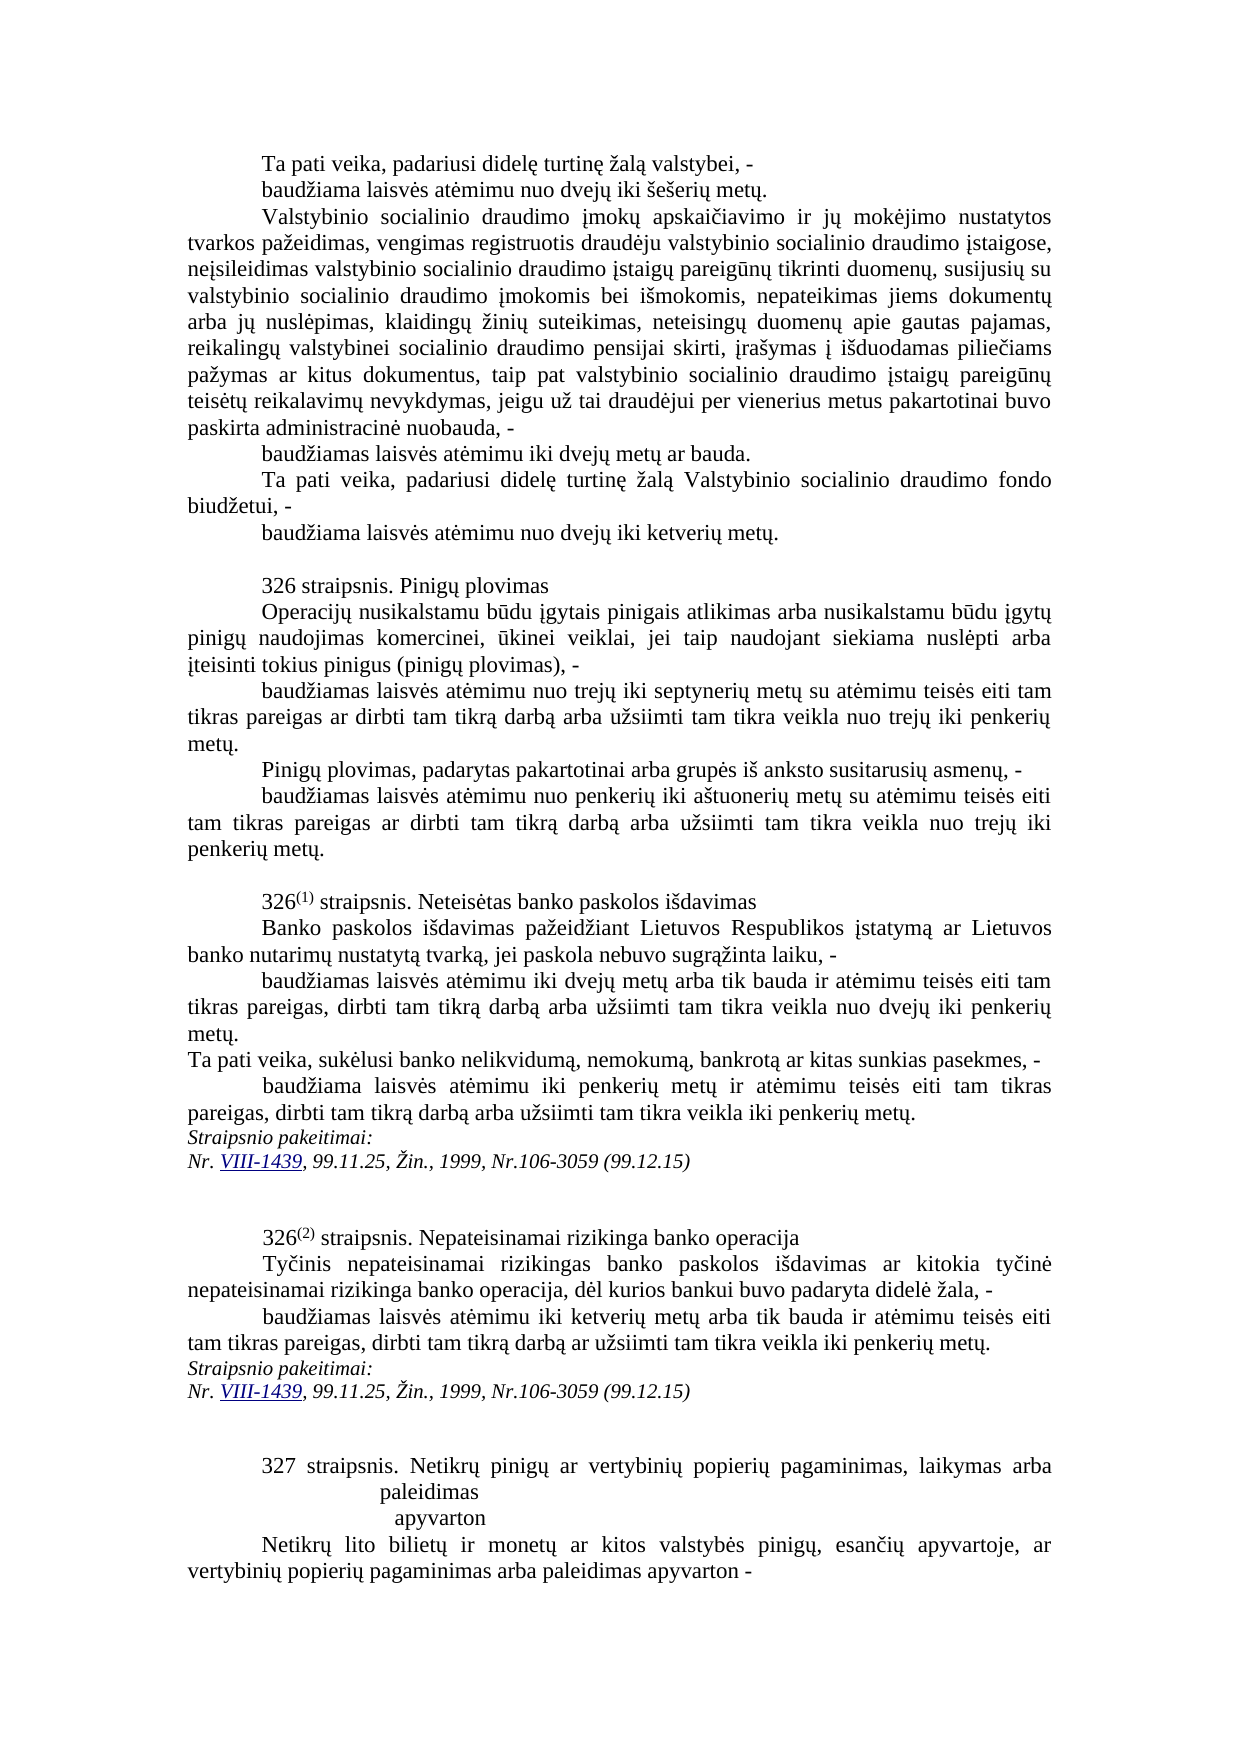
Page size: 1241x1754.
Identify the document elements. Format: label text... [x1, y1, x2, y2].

text baudžiamas laisvės atėmimu iki dvejų metų arba tik bauda ir atėmimu teisės eiti tam tikras pareigas, dirbti tam tikrą darbą arba užsiimti tam tikra veikla nuo dvejų iki penkerių metų. [187, 967, 1053, 1046]
text Straipsnio pakeitimai: [187, 1125, 1053, 1149]
text apyvarton [379, 1504, 1053, 1531]
text Pinigų plovimas, padarytas pakartotinai arba grupės iš anksto susitarusių asmenų, - [187, 756, 1053, 782]
text baudžiama laisvės atėmimu iki penkerių metų ir atėmimu teisės eiti tam tikras pareigas, dirbti tam tikrą darbą arba užsiimti tam tikra veikla iki penkerių metų. [187, 1072, 1053, 1125]
text baudžiamas laisvės atėmimu iki dvejų metų ar bauda. [187, 440, 1053, 466]
text 326(2) straipsnis. Nepateisinamai rizikinga banko operacija [187, 1224, 1053, 1250]
text Valstybinio socialinio draudimo įmokų apskaičiavimo ir jų mokėjimo nustatytos tvarkos pažeidimas, vengimas registruotis draudėju valstybinio socialinio draudimo įstaigose, neįsileidimas valstybinio socialinio draudimo įstaigų pareigūnų tikrinti duomenų, susijusių su valstybinio socialinio draudimo įmokomis bei išmokomis, nepateikimas jiems dokumentų arba jų nuslėpimas, klaidingų žinių suteikimas, neteisingų duomenų apie gautas pajamas, reikalingų valstybinei socialinio draudimo pensijai skirti, įrašymas į išduodamas piliečiams pažymas ar kitus dokumentus, taip pat valstybinio socialinio draudimo įstaigų pareigūnų teisėtų reikalavimų nevykdymas, jeigu už tai draudėjui per vienerius metus pakartotinai buvo paskirta administracinė nuobauda, - [187, 203, 1053, 440]
text Straipsnio pakeitimai: [187, 1355, 1053, 1379]
text Ta pati veika, padariusi didelę turtinę žalą Valstybinio socialinio draudimo fondo biudžetui, - [187, 466, 1053, 519]
text Operacijų nusikalstamu būdu įgytais pinigais atlikimas arba nusikalstamu būdu įgytų pinigų naudojimas komercinei, ūkinei veiklai, jei taip naudojant siekiama nuslėpti arba įteisinti tokius pinigus (pinigų plovimas), - [187, 598, 1053, 677]
text baudžiama laisvės atėmimu nuo dvejų iki ketverių metų. [187, 519, 1053, 545]
text Ta pati veika, sukėlusi banko nelikvidumą, nemokumą, bankrotą ar kitas sunkias pasekmes, - [187, 1046, 1053, 1072]
text Ta pati veika, padariusi didelę turtinę žalą valstybei, - [205, 150, 1053, 176]
text Netikrų lito bilietų ir monetų ar kitos valstybės pinigų, esančių apyvartoje, ar vertybinių popierių pagaminimas arba paleidimas apyvarton - [187, 1531, 1053, 1583]
text Nr. VIII-1439, 99.11.25, Žin., 1999, Nr.106-3059 (99.12.15) [187, 1379, 1053, 1403]
text baudžiamas laisvės atėmimu iki ketverių metų arba tik bauda ir atėmimu teisės eiti tam tikras pareigas, dirbti tam tikrą darbą ar užsiimti tam tikra veikla iki penkerių metų. [187, 1303, 1053, 1355]
text Tyčinis nepateisinamai rizikingas banko paskolos išdavimas ar kitokia tyčinė nepateisinamai rizikinga banko operacija, dėl kurios bankui buvo padaryta didelė žala, - [187, 1250, 1053, 1303]
text 326(1) straipsnis. Neteisėtas banko paskolos išdavimas [187, 888, 1053, 914]
text baudžiamas laisvės atėmimu nuo penkerių iki aštuonerių metų su atėmimu teisės eiti tam tikras pareigas ar dirbti tam tikrą darbą arba užsiimti tam tikra veikla nuo trejų iki penkerių metų. [187, 782, 1053, 862]
text 327 straipsnis. Netikrų pinigų ar vertybinių popierių pagaminimas, laikymas arba paleidimas [261, 1452, 1053, 1504]
text 326 straipsnis. Pinigų plovimas [206, 572, 1053, 598]
text Nr. VIII-1439, 99.11.25, Žin., 1999, Nr.106-3059 (99.12.15) [187, 1149, 1053, 1173]
text baudžiamas laisvės atėmimu nuo trejų iki septynerių metų su atėmimu teisės eiti tam tikras pareigas ar dirbti tam tikrą darbą arba užsiimti tam tikra veikla nuo trejų iki penkerių metų. [187, 677, 1053, 756]
text Banko paskolos išdavimas pažeidžiant Lietuvos Respublikos įstatymą ar Lietuvos banko nutarimų nustatytą tvarką, jei paskola nebuvo sugrąžinta laiku, - [187, 914, 1053, 967]
text baudžiama laisvės atėmimu nuo dvejų iki šešerių metų. [205, 176, 1053, 203]
